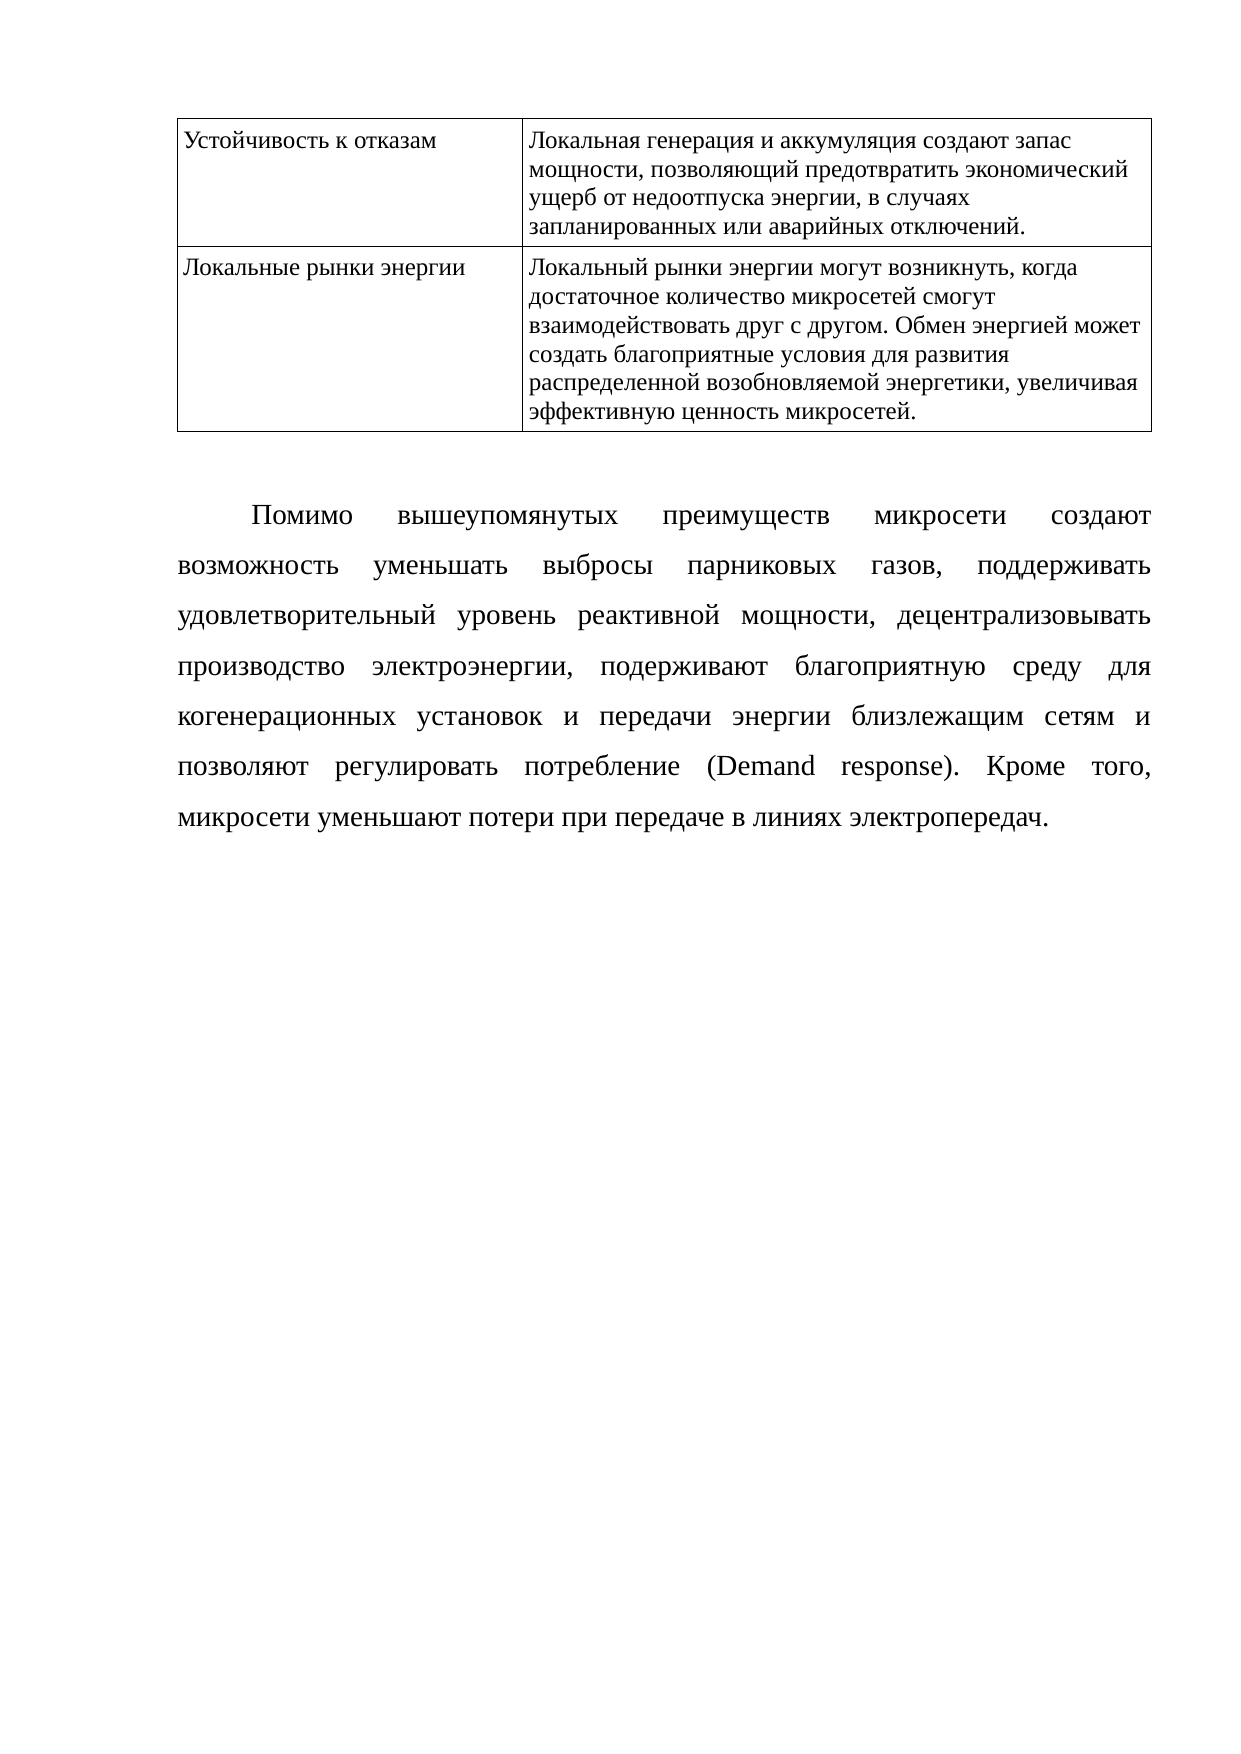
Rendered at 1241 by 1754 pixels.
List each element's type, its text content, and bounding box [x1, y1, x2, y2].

table_cell Локальные рынки энергии [178, 247, 522, 431]
table_cell Локальная генерация и аккумуляция создают запас мощности, позволяющий предотвратить экономический ущерб от недоотпуска энергии, в случаях запланированных или аварийных отключений. [523, 119, 1151, 246]
text Помимо вышеупомянутых преимуществ микросети создают возможность уменьшать выбросы парниковых газов, поддерживать удовлетворительный уровень реактивной мощности, децентрализовывать производство электроэнергии, подерживают благоприятную среду для когенерационных установок и передачи энергии близлежащим сетям и позволяют регулировать потребление (Demand response). Кроме того, микросети уменьшают потери при передаче в линиях электропередач. [177, 497, 1152, 832]
table_cell Устойчивость к отказам [178, 119, 522, 246]
table_cell Локальный рынки энергии могут возникнуть, когда достаточное количество микросетей смогут взаимодействовать друг с другом. Обмен энергией может создать благоприятные условия для развития распределенной возобновляемой энергетики, увеличивая эффективную ценность микросетей. [523, 247, 1151, 431]
